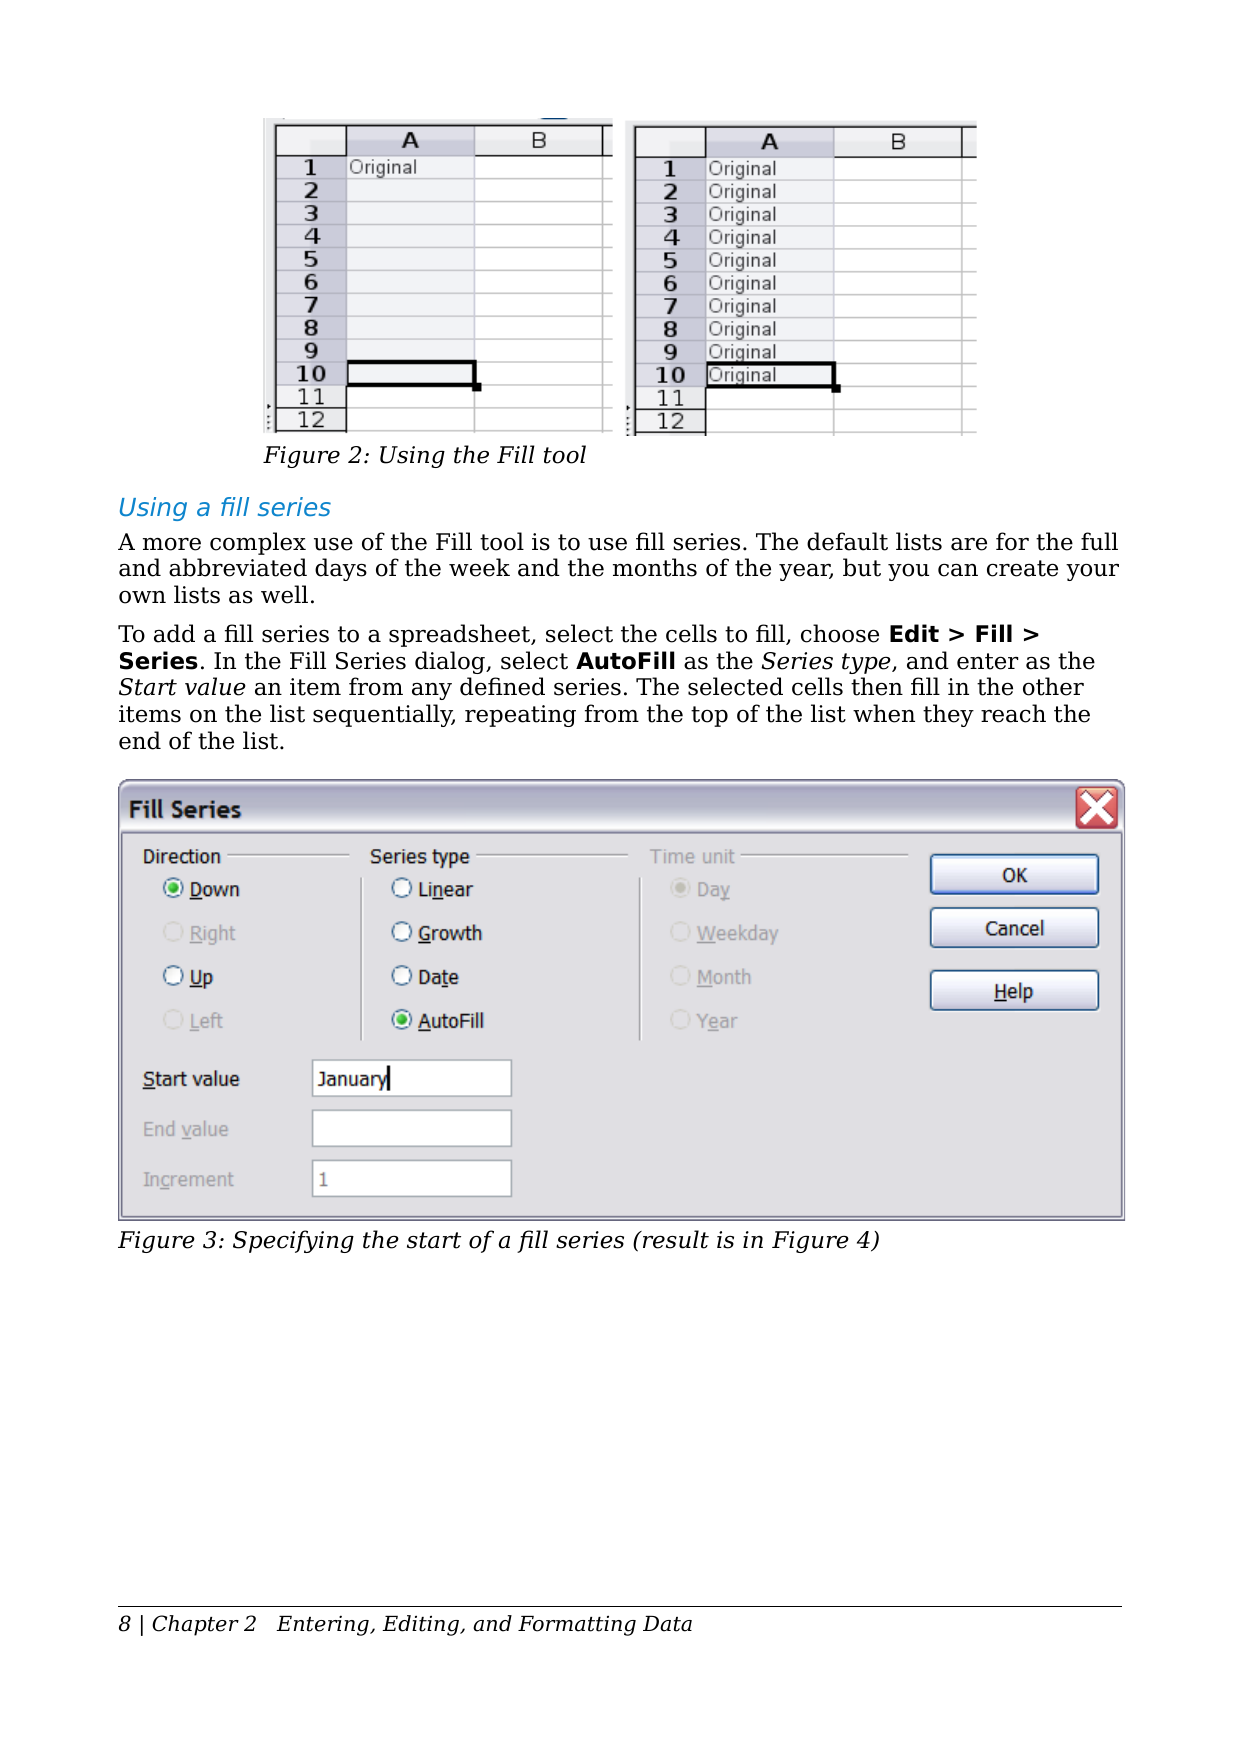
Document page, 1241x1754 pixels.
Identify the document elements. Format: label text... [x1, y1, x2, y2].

text To add a fill series to a spreadsheet, select the cells to fill, choose Edit > Fill > Series. In the Fill Series dialog, select AutoFill as the Series type, and enter as the Start value an item from any defined series. The selected cells then fill in the other items on the list sequentially, repeating from the top of the list when they reach the end of the list. [118, 621, 1122, 754]
text A more complex use of the Fill tool is to use fill series. The default lists are for the full and abbreviated days of the week and the months of the year, but you can create your own lists as well. [118, 529, 1122, 609]
picture [118, 779, 1125, 1221]
text Figure 2: Using the Fill tool [263, 442, 977, 469]
picture [263, 118, 977, 436]
text Figure 3: Specifying the start of a fill series (result is in Figure 4) [118, 1227, 1125, 1253]
subtitle Using a fill series [118, 493, 1122, 522]
